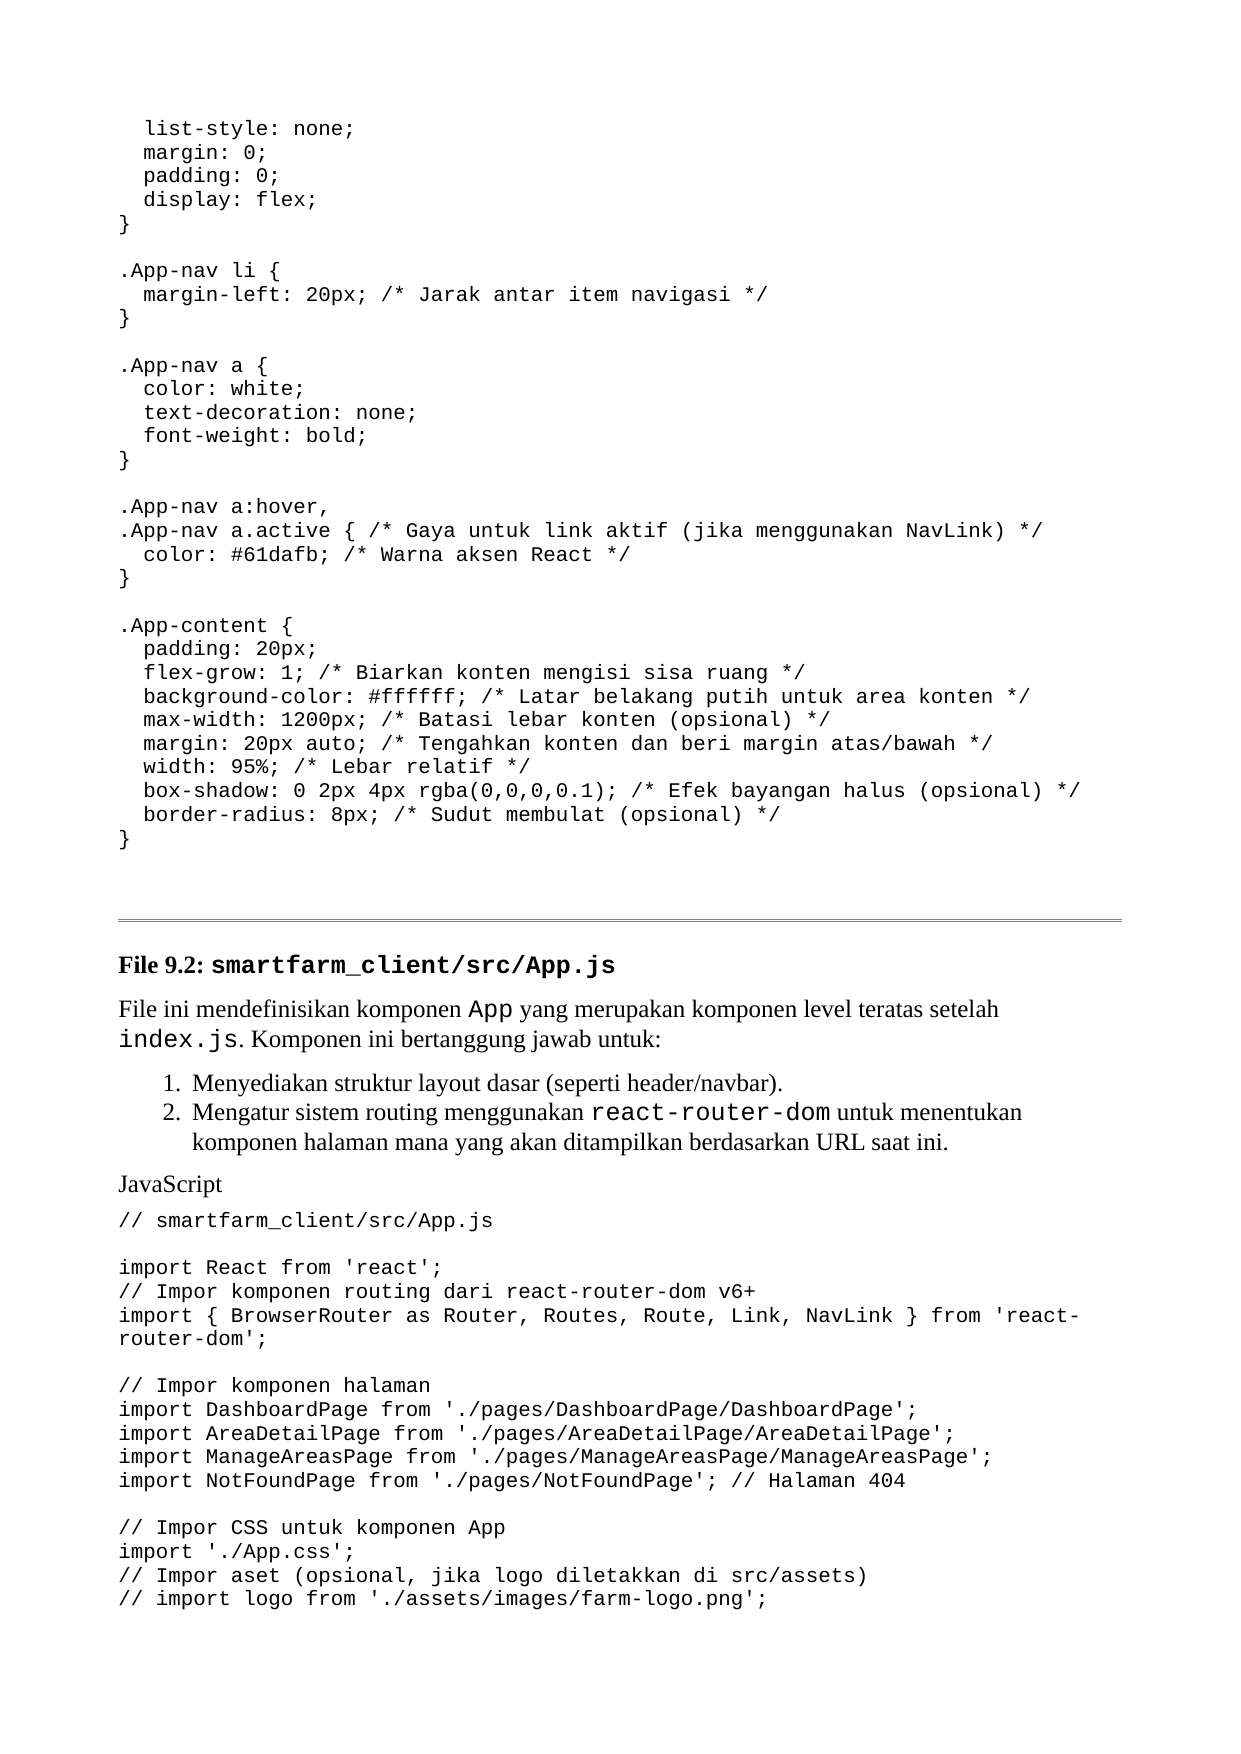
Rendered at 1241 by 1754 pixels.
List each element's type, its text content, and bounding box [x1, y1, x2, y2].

text font-weight: bold; [118, 426, 1122, 449]
list Mengatur sistem routing menggunakan react-router-dom untuk menentukan komponen halaman mana yang akan ditampilkan berdasarkan URL saat ini. [162, 1097, 1122, 1156]
text import AreaDetailPage from './pages/AreaDetailPage/AreaDetailPage'; [118, 1423, 1122, 1446]
text } [118, 567, 1122, 591]
text // Impor komponen routing dari react-router-dom v6+ [118, 1281, 1122, 1304]
text import ManageAreasPage from './pages/ManageAreasPage/ManageAreasPage'; [118, 1446, 1122, 1470]
text padding: 20px; [118, 638, 1122, 662]
list Menyediakan struktur layout dasar (seperti header/navbar). [162, 1068, 1122, 1097]
text // smartfarm_client/src/App.js [118, 1210, 1122, 1234]
text .App-nav a:hover, [118, 496, 1122, 520]
text } [118, 307, 1122, 331]
text .App-nav a.active { /* Gaya untuk link aktif (jika menggunakan NavLink) */ [118, 520, 1122, 544]
text text-decoration: none; [118, 402, 1122, 426]
text // Impor aset (opsional, jika logo diletakkan di src/assets) [118, 1565, 1122, 1588]
text display: flex; [118, 189, 1122, 213]
text // Impor komponen halaman [118, 1376, 1122, 1399]
text // Impor CSS untuk komponen App [118, 1517, 1122, 1541]
text margin-left: 20px; /* Jarak antar item navigasi */ [118, 284, 1122, 307]
text margin: 0; [118, 142, 1122, 165]
text background-color: #ffffff; /* Latar belakang putih untuk area konten */ [118, 686, 1122, 709]
text .App-nav a { [118, 354, 1122, 378]
text File ini mendefinisikan komponen App yang merupakan komponen level teratas setelah index.js. Komponen ini bertanggung jawab untuk: [118, 994, 1122, 1055]
text width: 95%; /* Lebar relatif */ [118, 757, 1122, 780]
text border-radius: 8px; /* Sudut membulat (opsional) */ [118, 804, 1122, 827]
text padding: 0; [118, 165, 1122, 189]
text } [118, 213, 1122, 236]
text box-shadow: 0 2px 4px rgba(0,0,0,0.1); /* Efek bayangan halus (opsional) */ [118, 780, 1122, 804]
text list-style: none; [118, 118, 1122, 142]
text } [118, 827, 1122, 851]
text import './App.css'; [118, 1541, 1122, 1565]
text File 9.2: smartfarm_client/src/App.js [118, 950, 1122, 981]
text JavaScript [118, 1169, 1122, 1197]
text // import logo from './assets/images/farm-logo.png'; [118, 1588, 1122, 1612]
text import NotFoundPage from './pages/NotFoundPage'; // Halaman 404 [118, 1470, 1122, 1494]
text color: white; [118, 378, 1122, 402]
text color: #61dafb; /* Warna aksen React */ [118, 544, 1122, 567]
text .App-content { [118, 615, 1122, 638]
text import React from 'react'; [118, 1257, 1122, 1281]
text margin: 20px auto; /* Tengahkan konten dan beri margin atas/bawah */ [118, 733, 1122, 757]
text .App-nav li { [118, 260, 1122, 284]
text max-width: 1200px; /* Batasi lebar konten (opsional) */ [118, 709, 1122, 733]
text import DashboardPage from './pages/DashboardPage/DashboardPage'; [118, 1399, 1122, 1423]
text import { BrowserRouter as Router, Routes, Route, Link, NavLink } from 'react-router-dom'; [118, 1304, 1122, 1352]
text flex-grow: 1; /* Biarkan konten mengisi sisa ruang */ [118, 662, 1122, 686]
text } [118, 449, 1122, 473]
